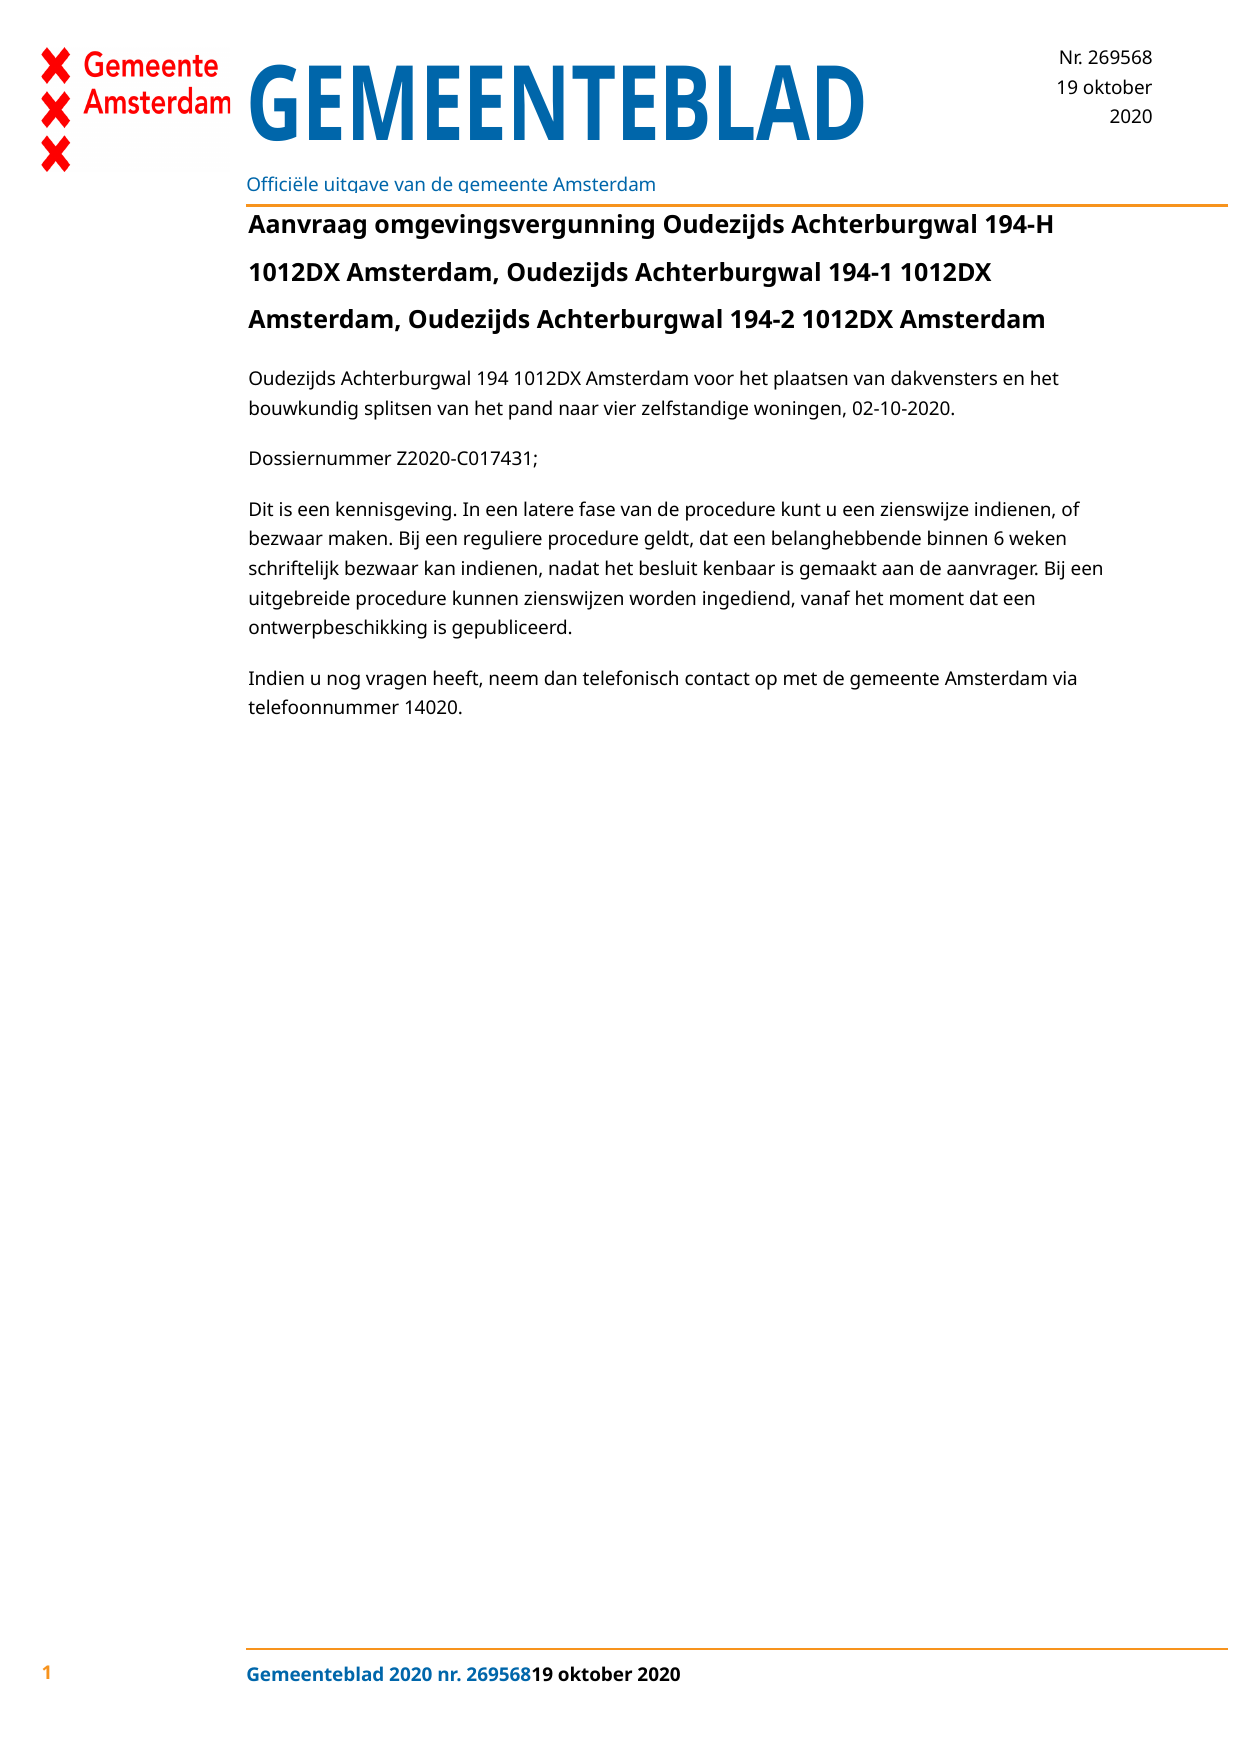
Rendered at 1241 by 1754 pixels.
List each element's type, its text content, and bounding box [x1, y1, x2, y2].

text Oudezijds Achterburgwal 194 1012DX Amsterdam voor het plaatsen van dakvensters en het bouwkundig splitsen van het pand naar vier zelfstandige woningen, 02-10-2020. [248, 366, 1152, 421]
picture [41, 47, 231, 172]
text Dossiernummer Z2020-C017431; [248, 446, 1152, 471]
text Dit is een kennisgeving. In een latere fase van de procedure kunt u een zienswijze indienen, of bezwaar maken. Bij een reguliere procedure geldt, dat een belanghebbende binnen 6 weken schriftelijk bezwaar kan indienen, nadat het besluit kenbaar is gemaakt aan de aanvrager. Bij een uitgebreide procedure kunnen zienswijzen worden ingediend, vanaf het moment dat een ontwerpbeschikking is gepubliceerd. [248, 496, 1152, 640]
text Indien u nog vragen heeft, neem dan telefonisch contact op met de gemeente Amsterdam via telefoonnummer 14020. [248, 665, 1152, 720]
text Aanvraag omgevingsvergunning Oudezijds Achterburgwal 194-H 1012DX Amsterdam, Oudezijds Achterburgwal 194-1 1012DX Amsterdam, Oudezijds Achterburgwal 194-2 1012DX Amsterdam [248, 207, 1152, 336]
